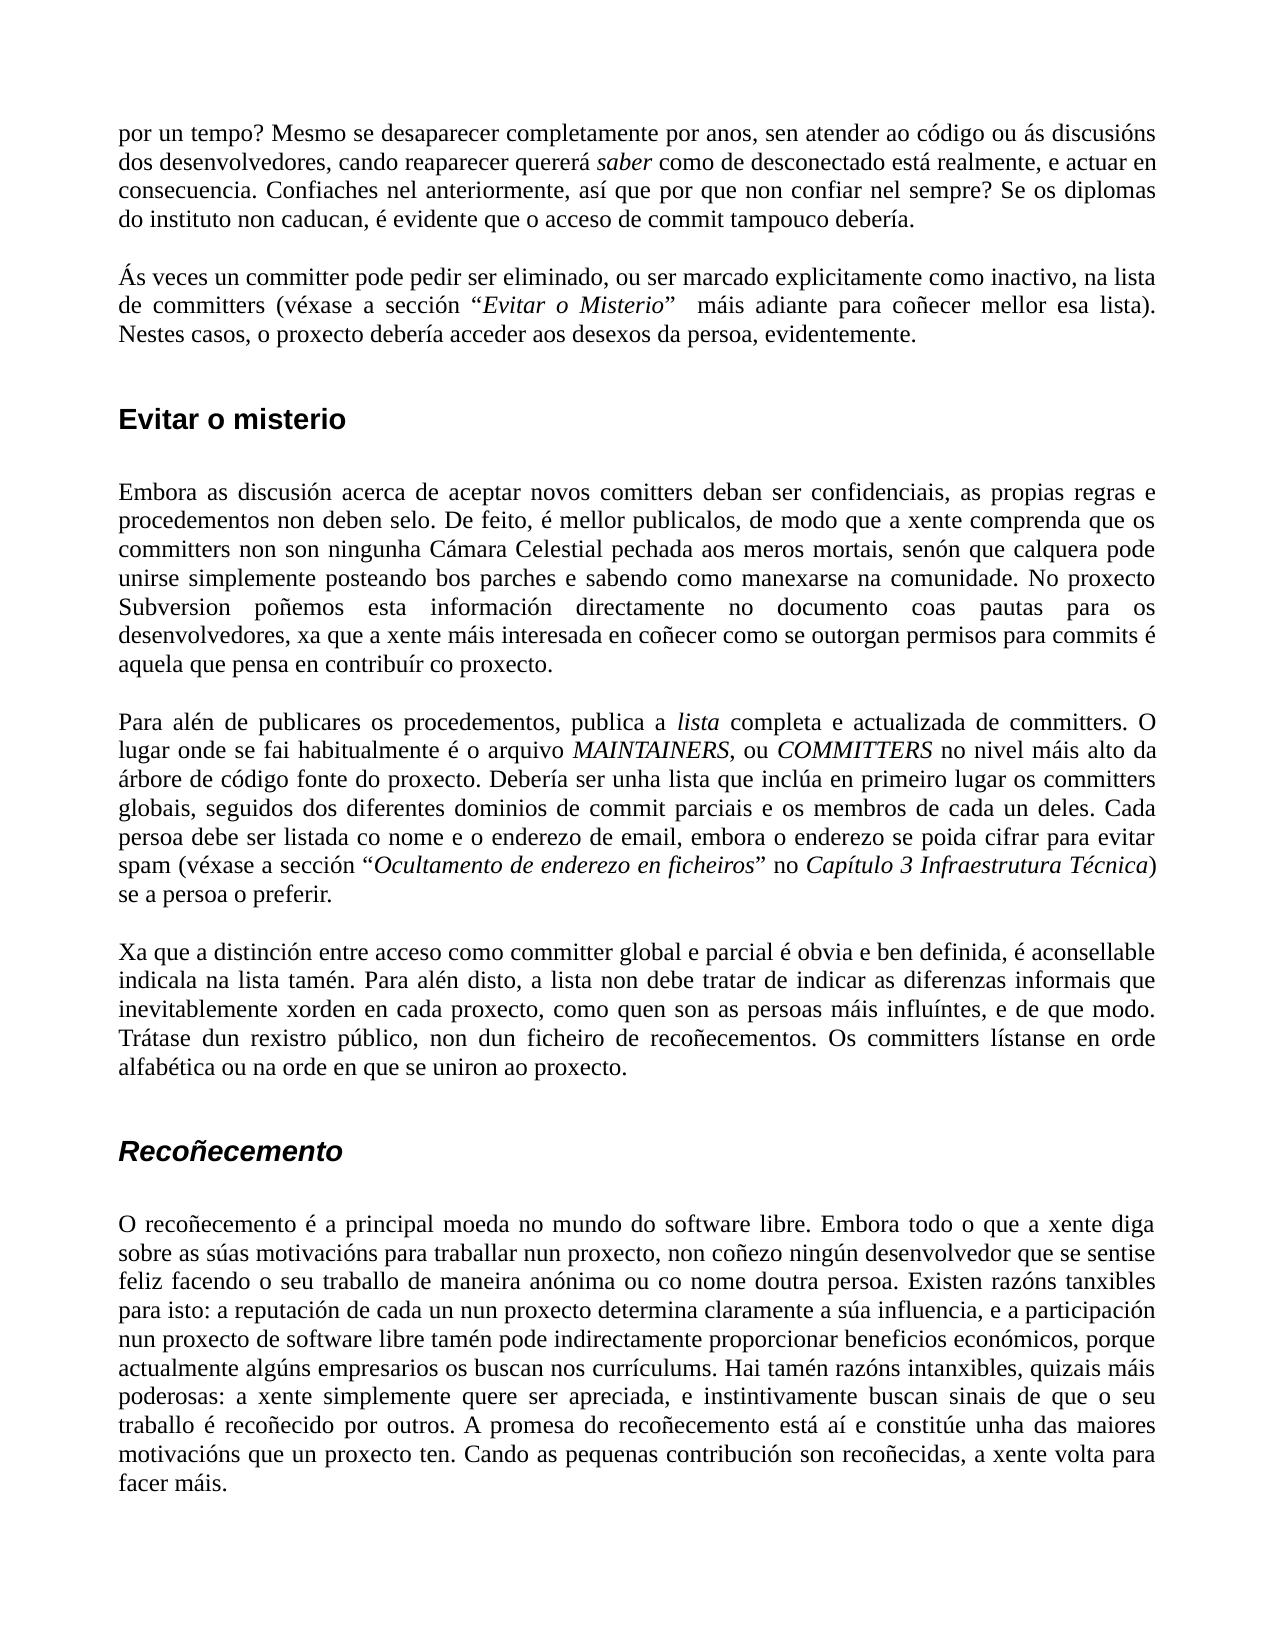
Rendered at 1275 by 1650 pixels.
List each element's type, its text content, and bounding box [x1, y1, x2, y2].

text Embora as discusión acerca de aceptar novos comitters deban ser confidenciais, as propias regras e procedementos non deben selo. De feito, é mellor publicalos, de modo que a xente comprenda que os committers non son ningunha Cámara Celestial pechada aos meros mortais, senón que calquera pode unirse simplemente posteando bos parches e sabendo como manexarse na comunidade. No proxecto Subversion poñemos esta información directamente no documento coas pautas para os desenvolvedores, xa que a xente máis interesada en coñecer como se outorgan permisos para commits é aquela que pensa en contribuír co proxecto. [118, 477, 1157, 678]
text O recoñecemento é a principal moeda no mundo do software libre. Embora todo o que a xente diga sobre as súas motivacións para traballar nun proxecto, non coñezo ningún desenvolvedor que se sentise feliz facendo o seu traballo de maneira anónima ou co nome doutra persoa. Existen razóns tanxibles para isto: a reputación de cada un nun proxecto determina claramente a súa influencia, e a participación nun proxecto de software libre tamén pode indirectamente proporcionar beneficios económicos, porque actualmente algúns empresarios os buscan nos currículums. Hai tamén razóns intanxibles, quizais máis poderosas: a xente simplemente quere ser apreciada, e instintivamente buscan sinais de que o seu traballo é recoñecido por outros. A promesa do recoñecemento está aí e constitúe unha das maiores motivacións que un proxecto ten. Cando as pequenas contribución son recoñecidas, a xente volta para facer máis. [118, 1209, 1157, 1496]
text Para alén de publicares os procedementos, publica a lista completa e actualizada de committers. O lugar onde se fai habitualmente é o arquivo MAINTAINERS, ou COMMITTERS no nivel máis alto da árbore de código fonte do proxecto. Debería ser unha lista que inclúa en primeiro lugar os committers globais, seguidos dos diferentes dominios de commit parciais e os membros de cada un deles. Cada persoa debe ser listada co nome e o enderezo de email, embora o enderezo se poida cifrar para evitar spam (véxase a sección “Ocultamento de enderezo en ficheiros” no Capítulo 3 Infraestrutura Técnica) se a persoa o preferir. [118, 707, 1157, 908]
text Xa que a distinción entre acceso como committer global e parcial é obvia e ben definida, é aconsellable indicala na lista tamén. Para alén disto, a lista non debe tratar de indicar as diferenzas informais que inevitablemente xorden en cada proxecto, como quen son as persoas máis influíntes, e de que modo. Trátase dun rexistro público, non dun ficheiro de recoñecementos. Os committers lístanse en orde alfabética ou na orde en que se uniron ao proxecto. [118, 937, 1157, 1080]
text por un tempo? Mesmo se desaparecer completamente por anos, sen atender ao código ou ás discusións dos desenvolvedores, cando reaparecer quererá saber como de desconectado está realmente, e actuar en consecuencia. Confiaches nel anteriormente, así que por que non confiar nel sempre? Se os diplomas do instituto non caducan, é evidente que o acceso de commit tampouco debería. [118, 118, 1157, 233]
subtitle Recoñecemento [118, 1134, 1157, 1168]
text Ás veces un committer pode pedir ser eliminado, ou ser marcado explicitamente como inactivo, na lista de committers (véxase a sección “Evitar o Misterio” máis adiante para coñecer mellor esa lista). Nestes casos, o proxecto debería acceder aos desexos da persoa, evidentemente. [118, 262, 1157, 348]
subtitle Evitar o misterio [118, 402, 1157, 435]
